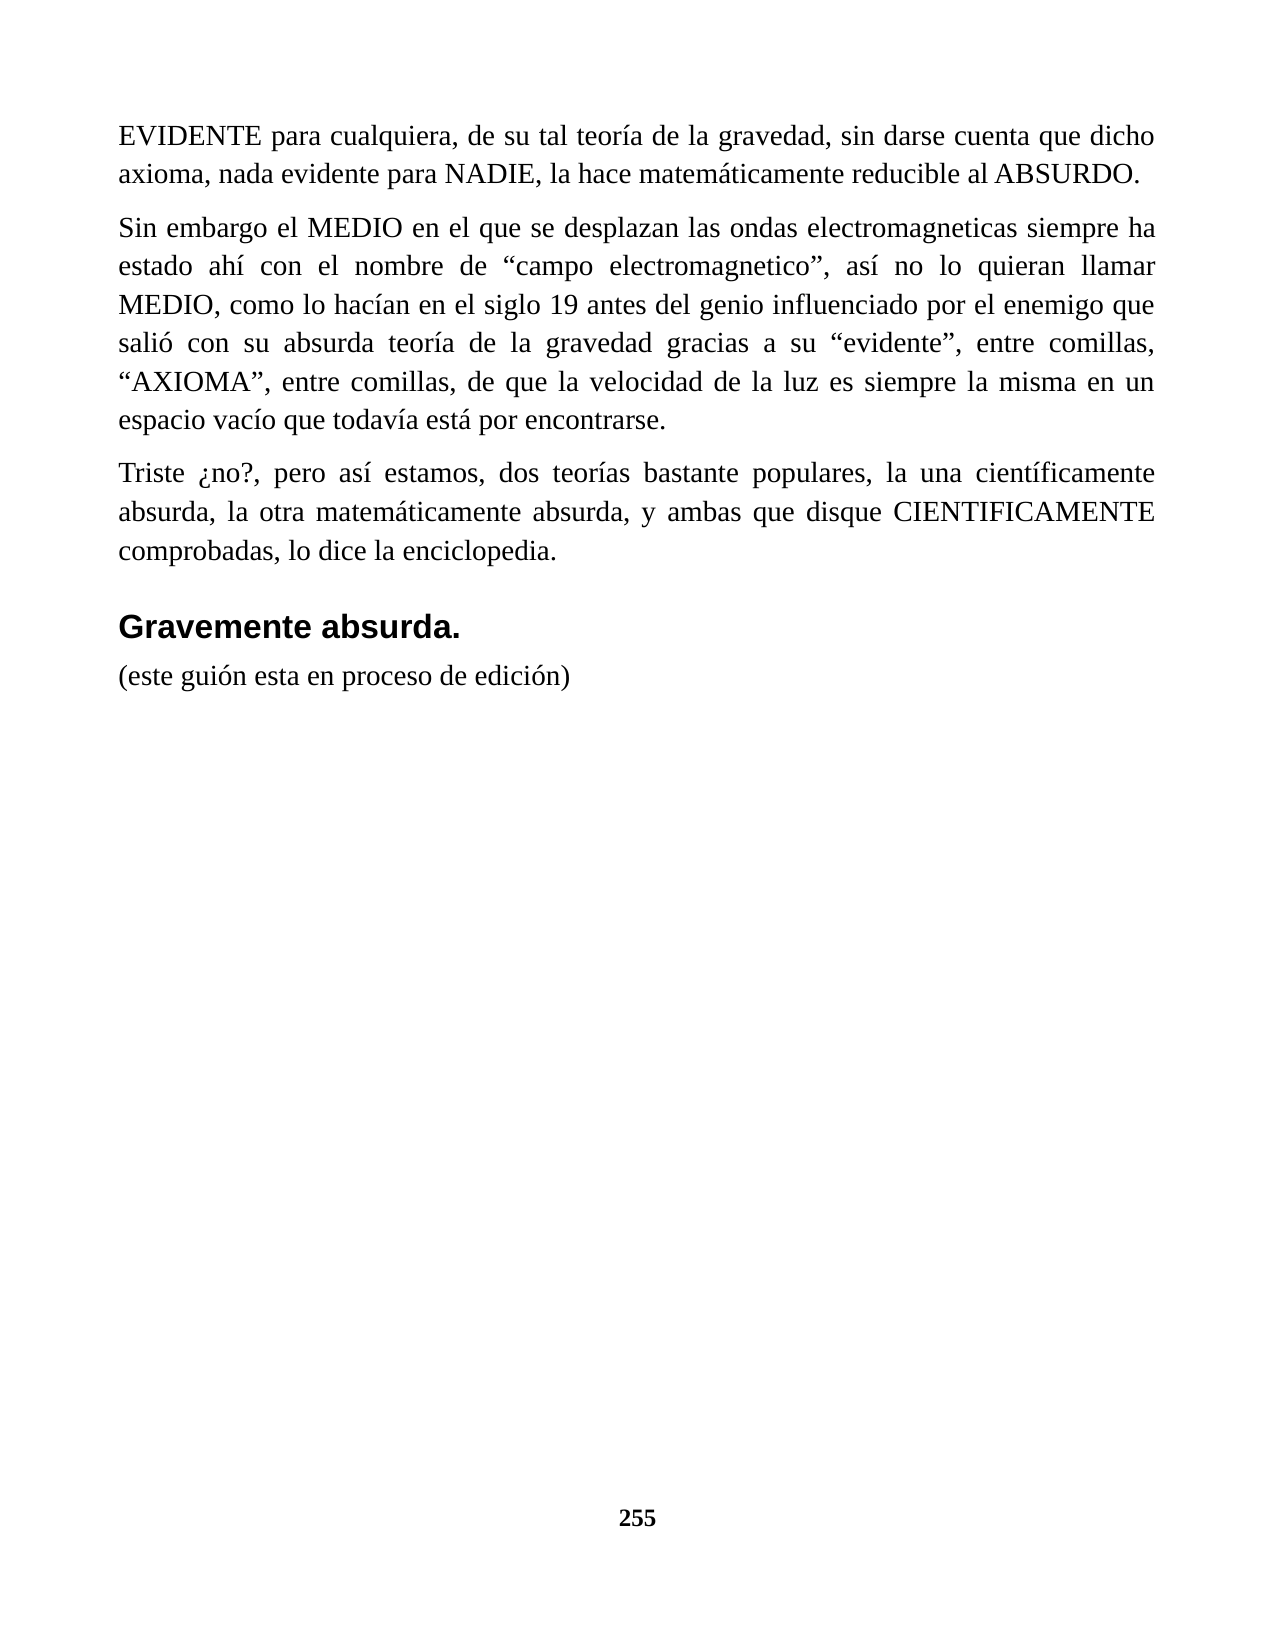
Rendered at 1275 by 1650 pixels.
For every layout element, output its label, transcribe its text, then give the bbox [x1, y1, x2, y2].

text Sin embargo el MEDIO en el que se desplazan las ondas electromagneticas siempre ha estado ahí con el nombre de “campo electromagnetico”, así no lo quieran llamar MEDIO, como lo hacían en el siglo 19 antes del genio influenciado por el enemigo que salió con su absurda teoría de la gravedad gracias a su “evidente”, entre comillas, “AXIOMA”, entre comillas, de que la velocidad de la luz es siempre la misma en un espacio vacío que todavía está por encontrarse. [118, 210, 1157, 436]
subtitle Gravemente absurda. [118, 607, 1157, 645]
text EVIDENTE para cualquiera, de su tal teoría de la gravedad, sin darse cuenta que dicho axioma, nada evidente para NADIE, la hace matemáticamente reducible al ABSURDO. [118, 118, 1157, 190]
text Triste ¿no?, pero así estamos, dos teorías bastante populares, la una científicamente absurda, la otra matemáticamente absurda, y ambas que disque CIENTIFICAMENTE comprobadas, lo dice la enciclopedia. [118, 456, 1157, 566]
text (este guión esta en proceso de edición) [118, 658, 1157, 691]
